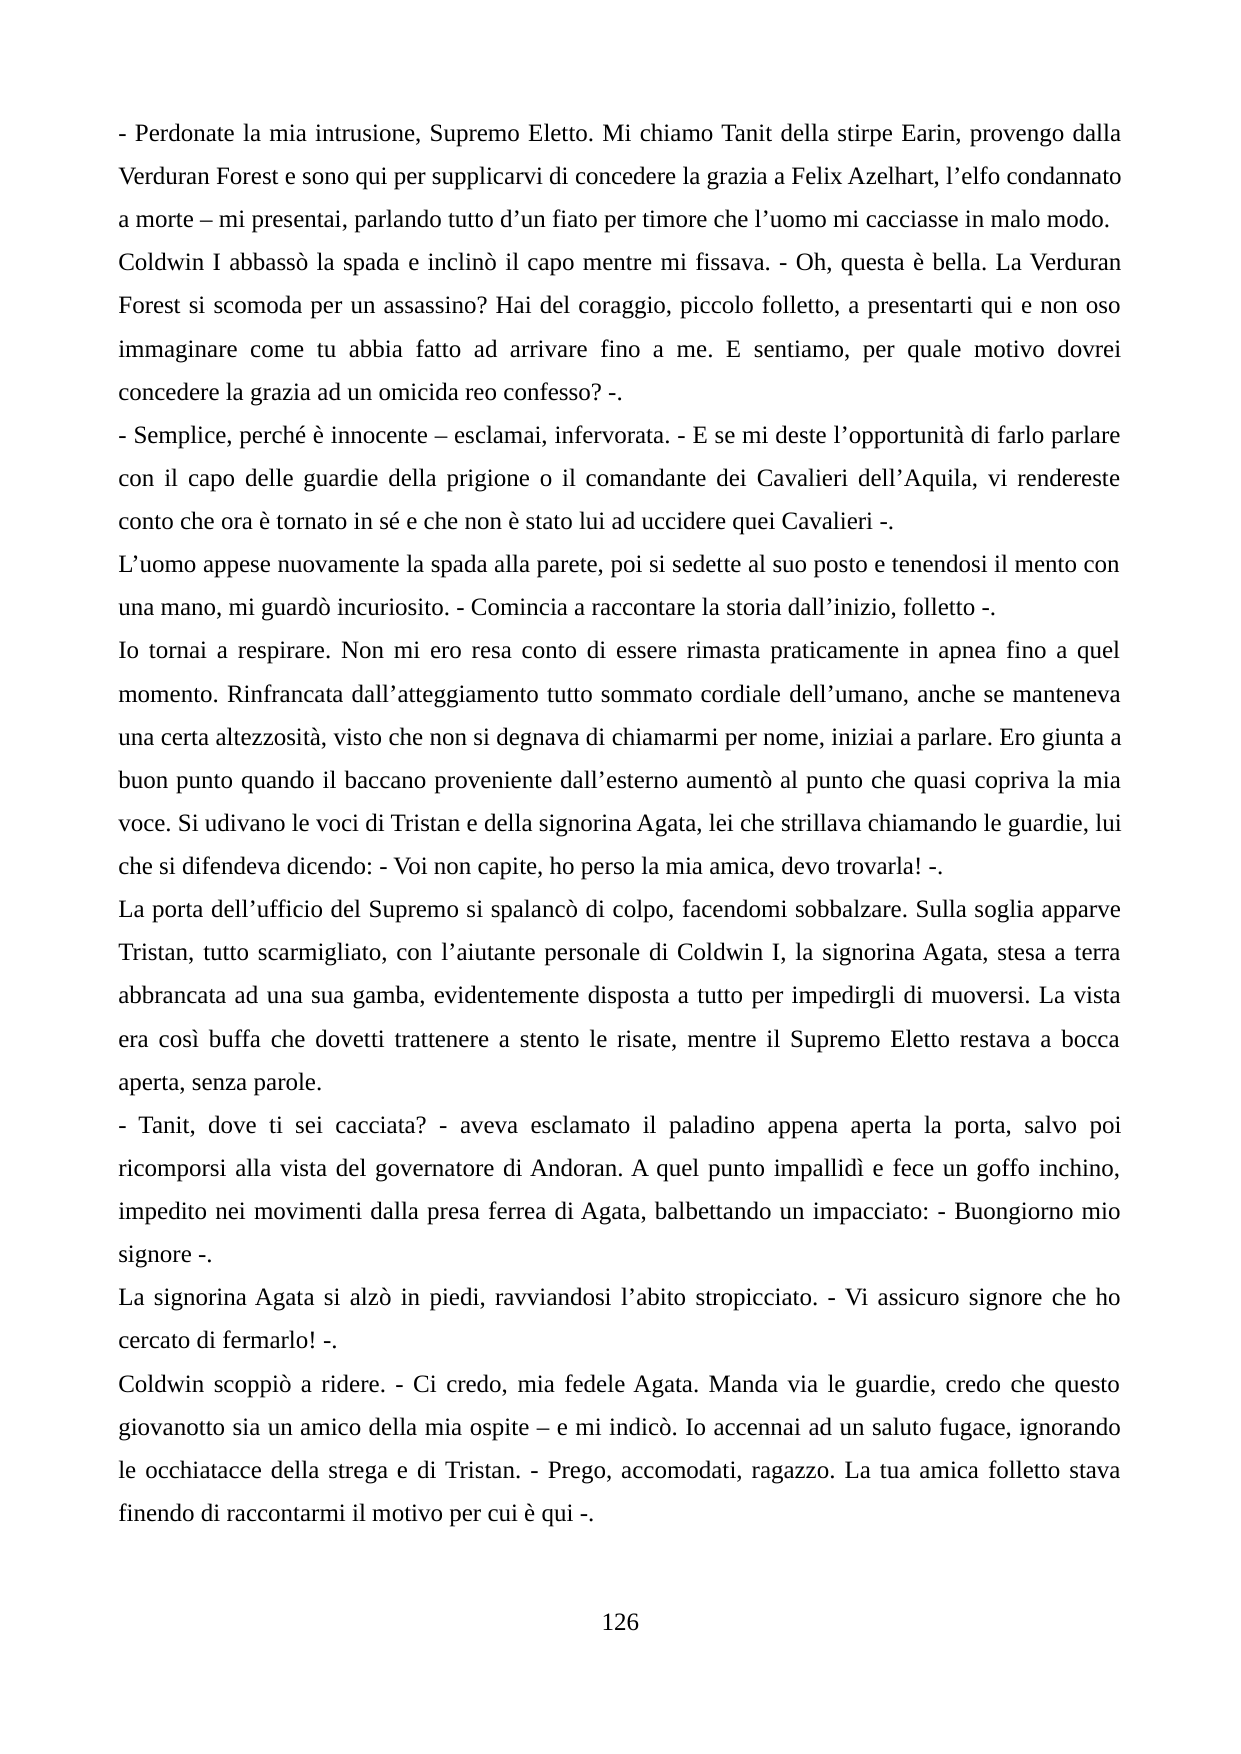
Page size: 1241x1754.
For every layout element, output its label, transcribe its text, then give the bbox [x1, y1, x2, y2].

text La signorina Agata si alzò in piedi, ravviandosi l’abito stropicciato. - Vi assicuro signore che ho cercato di fermarlo! -. [118, 1282, 1122, 1354]
text La porta dell’ufficio del Supremo si spalancò di colpo, facendomi sobbalzare. Sulla soglia apparve Tristan, tutto scarmigliato, con l’aiutante personale di Coldwin I, la signorina Agata, stesa a terra abbrancata ad una sua gamba, evidentemente disposta a tutto per impedirgli di muoversi. La vista era così buffa che dovetti trattenere a stento le risate, mentre il Supremo Eletto restava a bocca aperta, senza parole. [118, 894, 1122, 1096]
text L’uomo appese nuovamente la spada alla parete, poi si sedette al suo posto e tenendosi il mento con una mano, mi guardò incuriosito. - Comincia a raccontare la storia dall’inizio, folletto -. [118, 549, 1122, 621]
text Coldwin scoppiò a ridere. - Ci credo, mia fedele Agata. Manda via le guardie, credo che questo giovanotto sia un amico della mia ospite – e mi indicò. Io accennai ad un saluto fugace, ignorando le occhiatacce della strega e di Tristan. - Prego, accomodati, ragazzo. La tua amica folletto stava finendo di raccontarmi il motivo per cui è qui -. [118, 1369, 1122, 1527]
text Io tornai a respirare. Non mi ero resa conto di essere rimasta praticamente in apnea fino a quel momento. Rinfrancata dall’atteggiamento tutto sommato cordiale dell’umano, anche se manteneva una certa altezzosità, visto che non si degnava di chiamarmi per nome, iniziai a parlare. Ero giunta a buon punto quando il baccano proveniente dall’esterno aumentò al punto che quasi copriva la mia voce. Si udivano le voci di Tristan e della signorina Agata, lei che strillava chiamando le guardie, lui che si difendeva dicendo: - Voi non capite, ho perso la mia amica, devo trovarla! -. [118, 636, 1122, 880]
text Coldwin I abbassò la spada e inclinò il capo mentre mi fissava. - Oh, questa è bella. La Verduran Forest si scomoda per un assassino? Hai del coraggio, piccolo folletto, a presentarti qui e non oso immaginare come tu abbia fatto ad arrivare fino a me. E sentiamo, per quale motivo dovrei concedere la grazia ad un omicida reo confesso? -. [118, 247, 1122, 406]
text - Perdonate la mia intrusione, Supremo Eletto. Mi chiamo Tanit della stirpe Earin, provengo dalla Verduran Forest e sono qui per supplicarvi di concedere la grazia a Felix Azelhart, l’elfo condannato a morte – mi presentai, parlando tutto d’un fiato per timore che l’uomo mi cacciasse in malo modo. [118, 118, 1122, 233]
text - Semplice, perché è innocente – esclamai, infervorata. - E se mi deste l’opportunità di farlo parlare con il capo delle guardie della prigione o il comandante dei Cavalieri dell’Aquila, vi rendereste conto che ora è tornato in sé e che non è stato lui ad uccidere quei Cavalieri -. [118, 420, 1122, 535]
text - Tanit, dove ti sei cacciata? - aveva esclamato il paladino appena aperta la porta, salvo poi ricomporsi alla vista del governatore di Andoran. A quel punto impallidì e fece un goffo inchino, impedito nei movimenti dalla presa ferrea di Agata, balbettando un impacciato: - Buongiorno mio signore -. [118, 1110, 1122, 1268]
